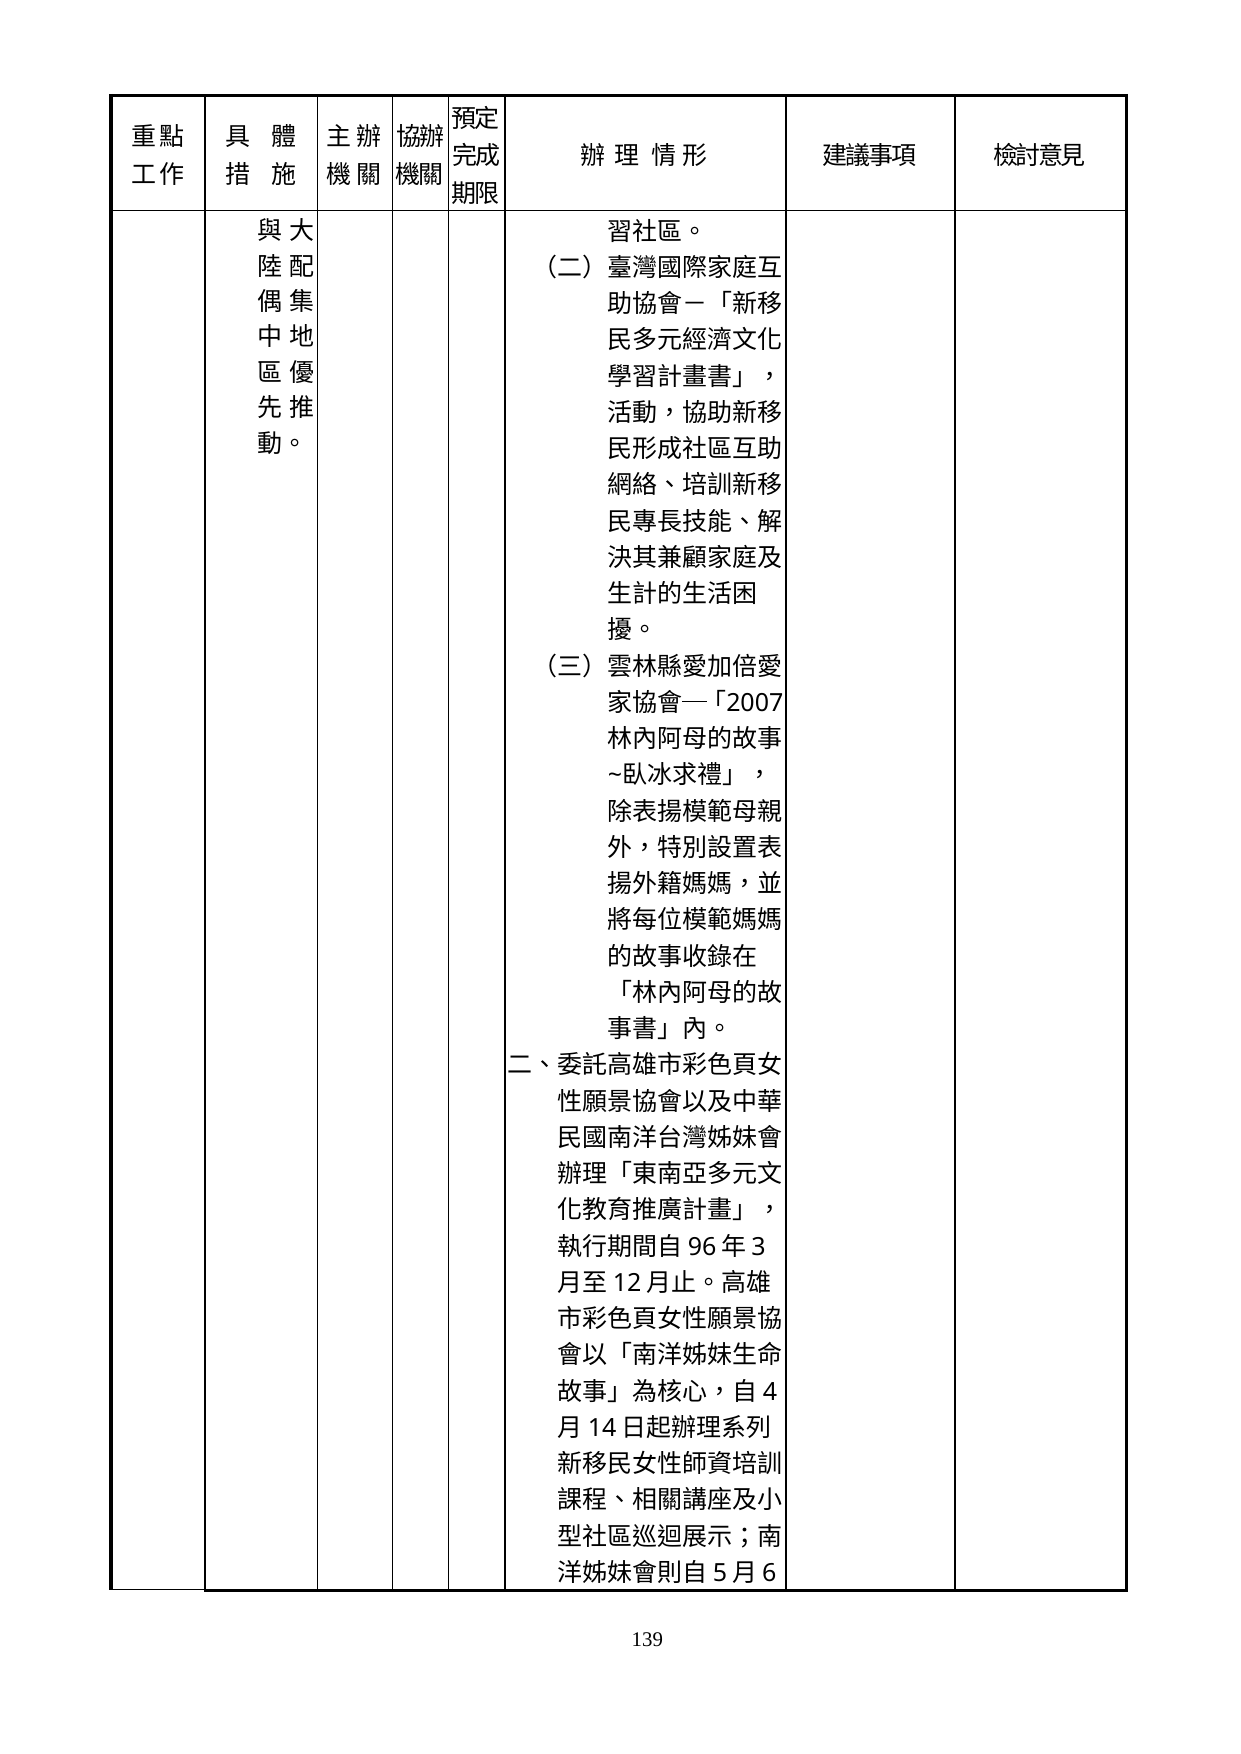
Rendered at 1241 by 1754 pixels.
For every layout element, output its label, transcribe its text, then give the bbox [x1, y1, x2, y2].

table_header 辦 理 情 形 [506, 97, 785, 209]
table_cell [318, 211, 392, 1589]
table_header 協辦機關 [393, 97, 448, 209]
table_cell 習社區。 （二）臺灣國際家庭互助協會－「新移民多元經濟文化學習計畫書」，活動，協助新移民形成社區互助網絡、培訓新移民專長技能、解決其兼顧家庭及生計的生活困擾。 （三）雲林縣愛加倍愛家協會─「2007林內阿母的故事~臥冰求禮」，除表揚模範母親外，特別設置表揚外籍媽媽，並將每位模範媽媽的故事收錄在「林內阿母的故事書」內。 二、委託高雄市彩色頁女性願景協會以及中華民國南洋台灣姊妹會辦理「東南亞多元文化教育推廣計畫」，執行期間自96年3月至12月止。高雄市彩色頁女性願景協會以「南洋姊妹生命故事」為核心，自4月14日起辦理系列新移民女性師資培訓課程、相關講座及小型社區巡迴展示；南洋姊妹會則自5月6 [506, 211, 785, 1589]
table_header 主 辦 機 關 [318, 97, 392, 209]
table_header 建議事項 [787, 97, 954, 209]
table_cell [113, 211, 204, 1589]
table_header 預定 完成期限 [449, 97, 504, 209]
table_cell 與大陸配偶集中地區優先推動。 [206, 211, 317, 1589]
table_header 重點工作 [113, 97, 204, 209]
table_cell [787, 211, 954, 1589]
table_cell [449, 211, 504, 1589]
table_cell [393, 211, 448, 1589]
table_header 檢討意見 [956, 97, 1125, 209]
table_cell [956, 211, 1125, 1589]
table_header 具體 措施 [206, 97, 317, 209]
